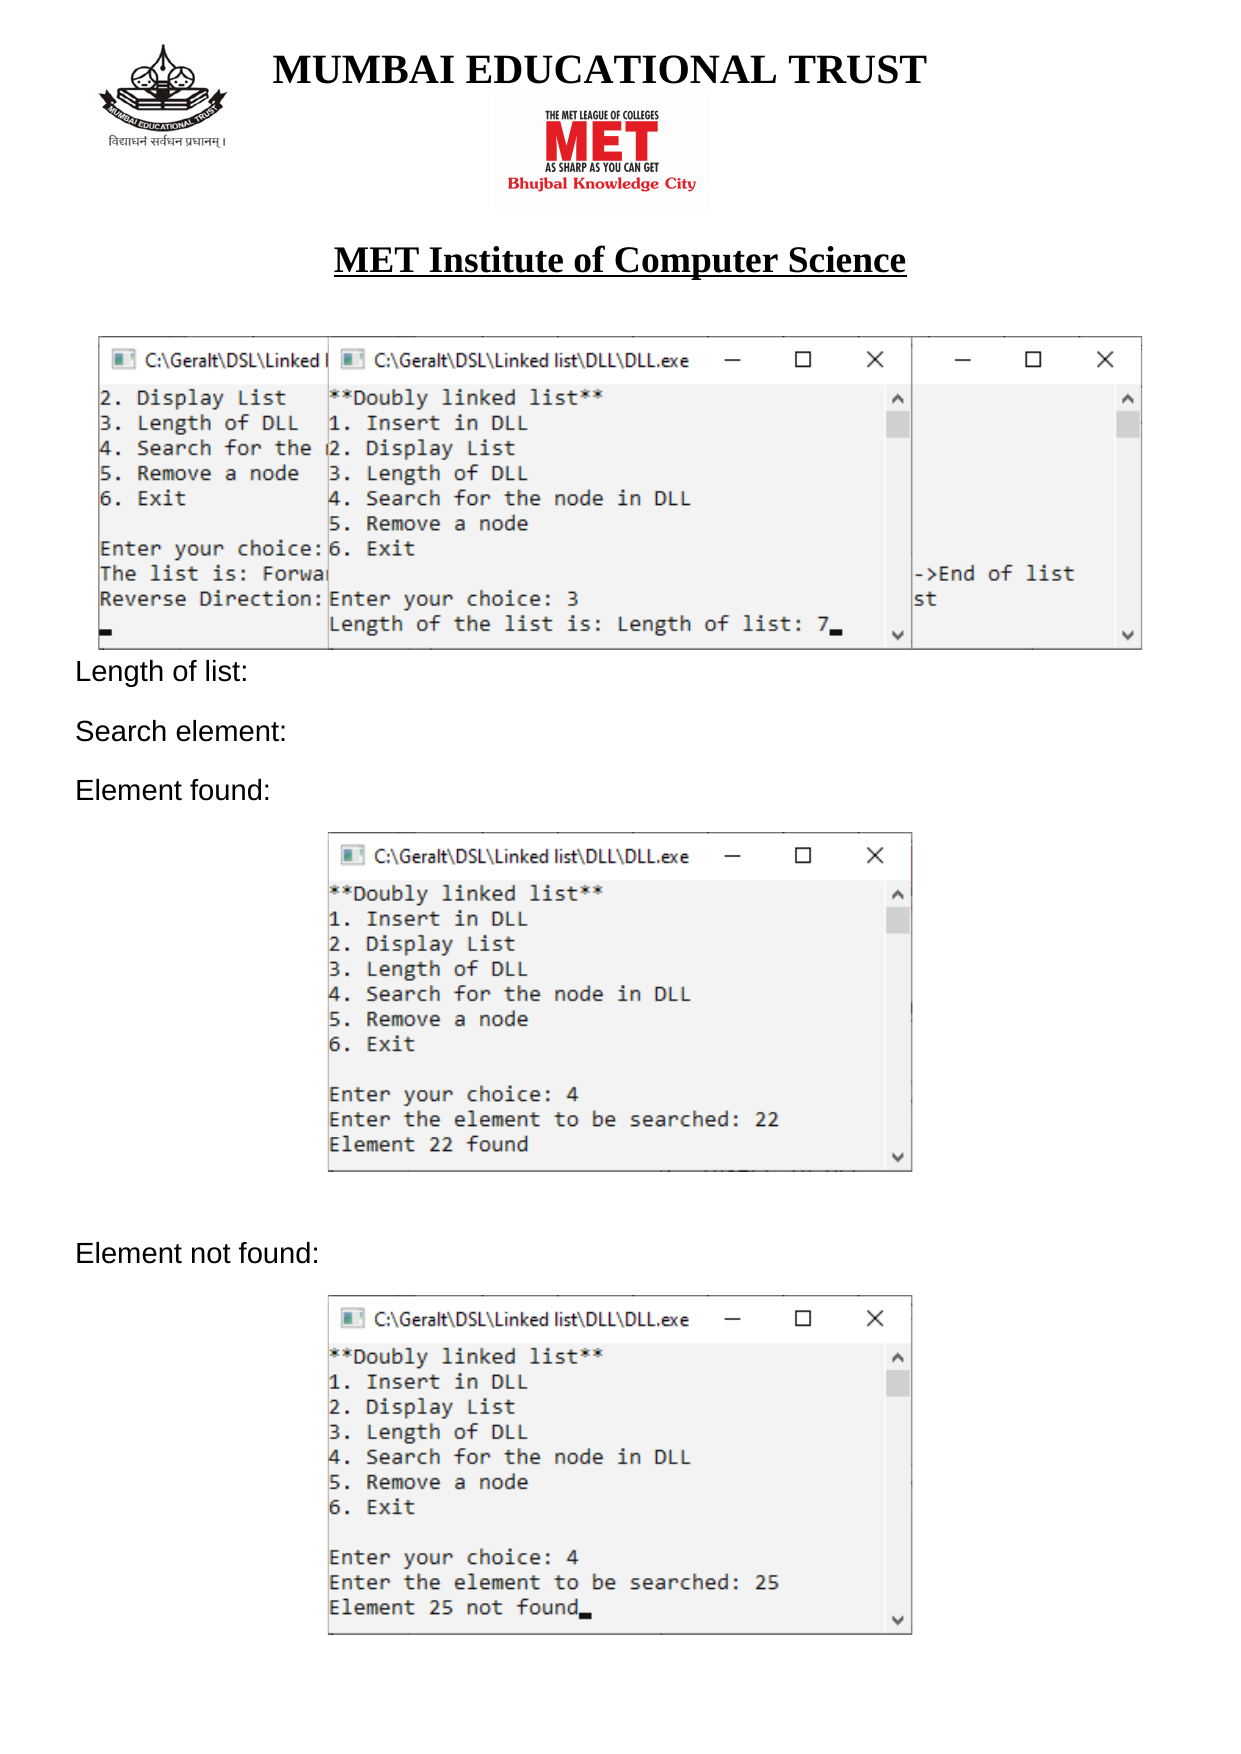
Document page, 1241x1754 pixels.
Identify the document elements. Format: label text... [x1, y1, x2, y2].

text Element found: [75, 773, 1165, 806]
picture [98, 44, 228, 148]
picture [327, 832, 913, 1172]
picture [492, 92, 712, 210]
text Search element: [75, 713, 1165, 747]
text Length of list: [75, 650, 1165, 688]
picture [98, 336, 1143, 650]
picture [327, 1295, 913, 1635]
text Element not found: [75, 1236, 1165, 1269]
